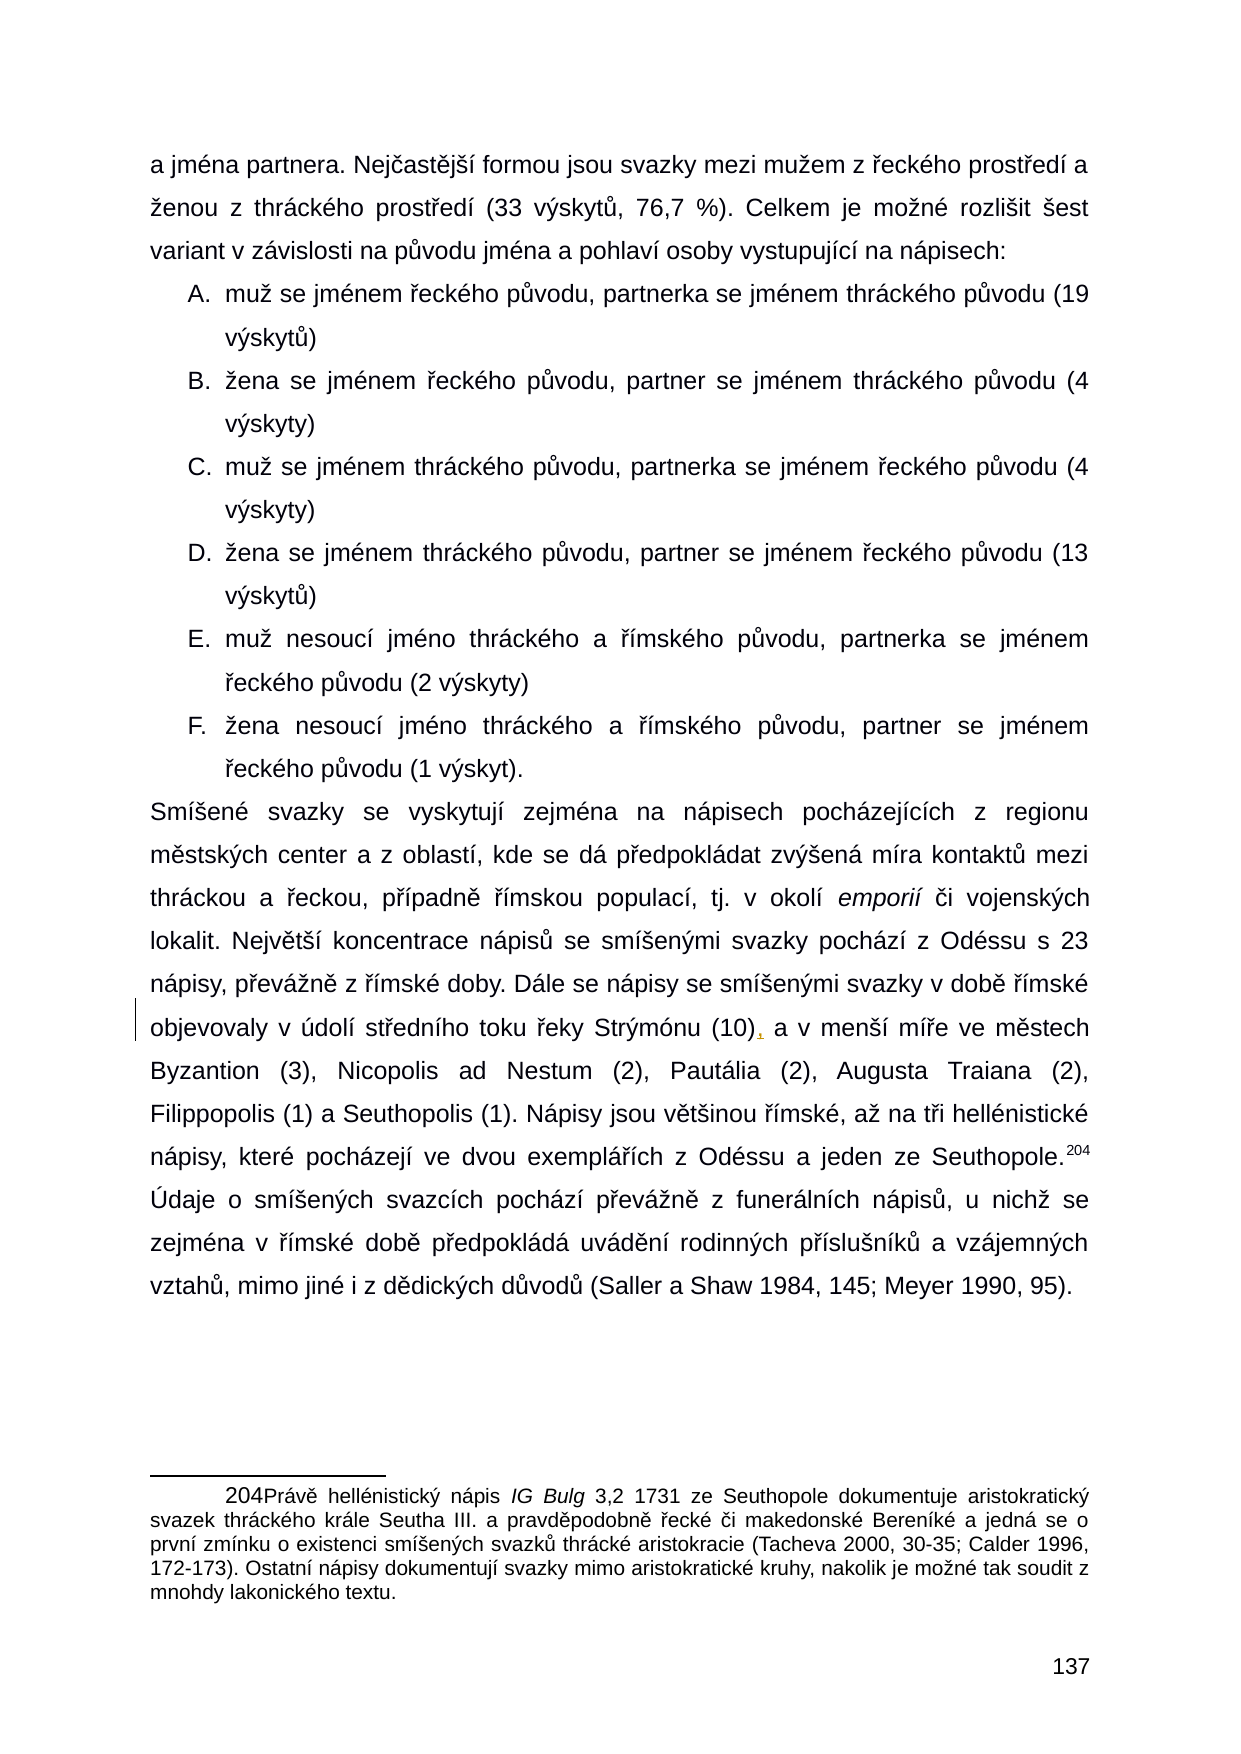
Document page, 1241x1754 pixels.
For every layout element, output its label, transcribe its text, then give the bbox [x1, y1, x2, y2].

list žena nesoucí jméno thráckého a římského původu, partner se jménem řeckého původu (1 výskyt). [187, 711, 1090, 782]
list muž se jménem thráckého původu, partnerka se jménem řeckého původu (4 výskyty) [187, 452, 1090, 524]
list žena se jménem řeckého původu, partner se jménem thráckého původu (4 výskyty) [187, 366, 1090, 437]
text a jména partnera. Nejčastější formou jsou svazky mezi mužem z řeckého prostředí a ženou z thráckého prostředí (33 výskytů, 76,7 %). Celkem je možné rozlišit šest variant v závislosti na původu jména a pohlaví osoby vystupující na nápisech: [150, 150, 1090, 265]
list žena se jménem thráckého původu, partner se jménem řeckého původu (13 výskytů) [187, 538, 1090, 610]
text Smíšené svazky se vyskytují zejména na nápisech pocházejících z regionu městských center a z oblastí, kde se dá předpokládat zvýšená míra kontaktů mezi thráckou a řeckou, případně římskou populací, tj. v okolí emporií či vojenských lokalit. Největší koncentrace nápisů se smíšenými svazky pochází z Odéssu s 23 nápisy, převážně z římské doby. Dále se nápisy se smíšenými svazky v době římské objevovaly v údolí středního toku řeky Strýmónu (10), a v menší míře ve městech Byzantion (3), Nicopolis ad Nestum (2), Pautália (2), Augusta Traiana (2), Filippopolis (1) a Seuthopolis (1). Nápisy jsou většinou římské, až na tři hellénistické nápisy, které pocházejí ve dvou exemplářích z Odéssu a jeden ze Seuthopole. Údaje o smíšených svazcích pochází převážně z funerálních nápisů, u nichž se zejména v římské době předpokládá uvádění rodinných příslušníků a vzájemných vztahů, mimo jiné i z dědických důvodů (Saller a Shaw 1984, 145; Meyer 1990, 95). [150, 797, 1090, 1300]
text Právě hellénistický nápis IG Bulg 3,2 1731 ze Seuthopole dokumentuje aristokratický svazek thráckého krále Seutha III. a pravděpodobně řecké či makedonské Bereníké a jedná se o první zmínku o existenci smíšených svazků thrácké aristokracie (Tacheva 2000, 30-35; Calder 1996, 172-173). Ostatní nápisy dokumentují svazky mimo aristokratické kruhy, nakolik je možné tak soudit z mnohdy lakonického textu. [150, 1482, 1090, 1604]
list muž nesoucí jméno thráckého a římského původu, partnerka se jménem řeckého původu (2 výskyty) [187, 624, 1090, 696]
list muž se jménem řeckého původu, partnerka se jménem thráckého původu (19 výskytů) [187, 279, 1090, 351]
